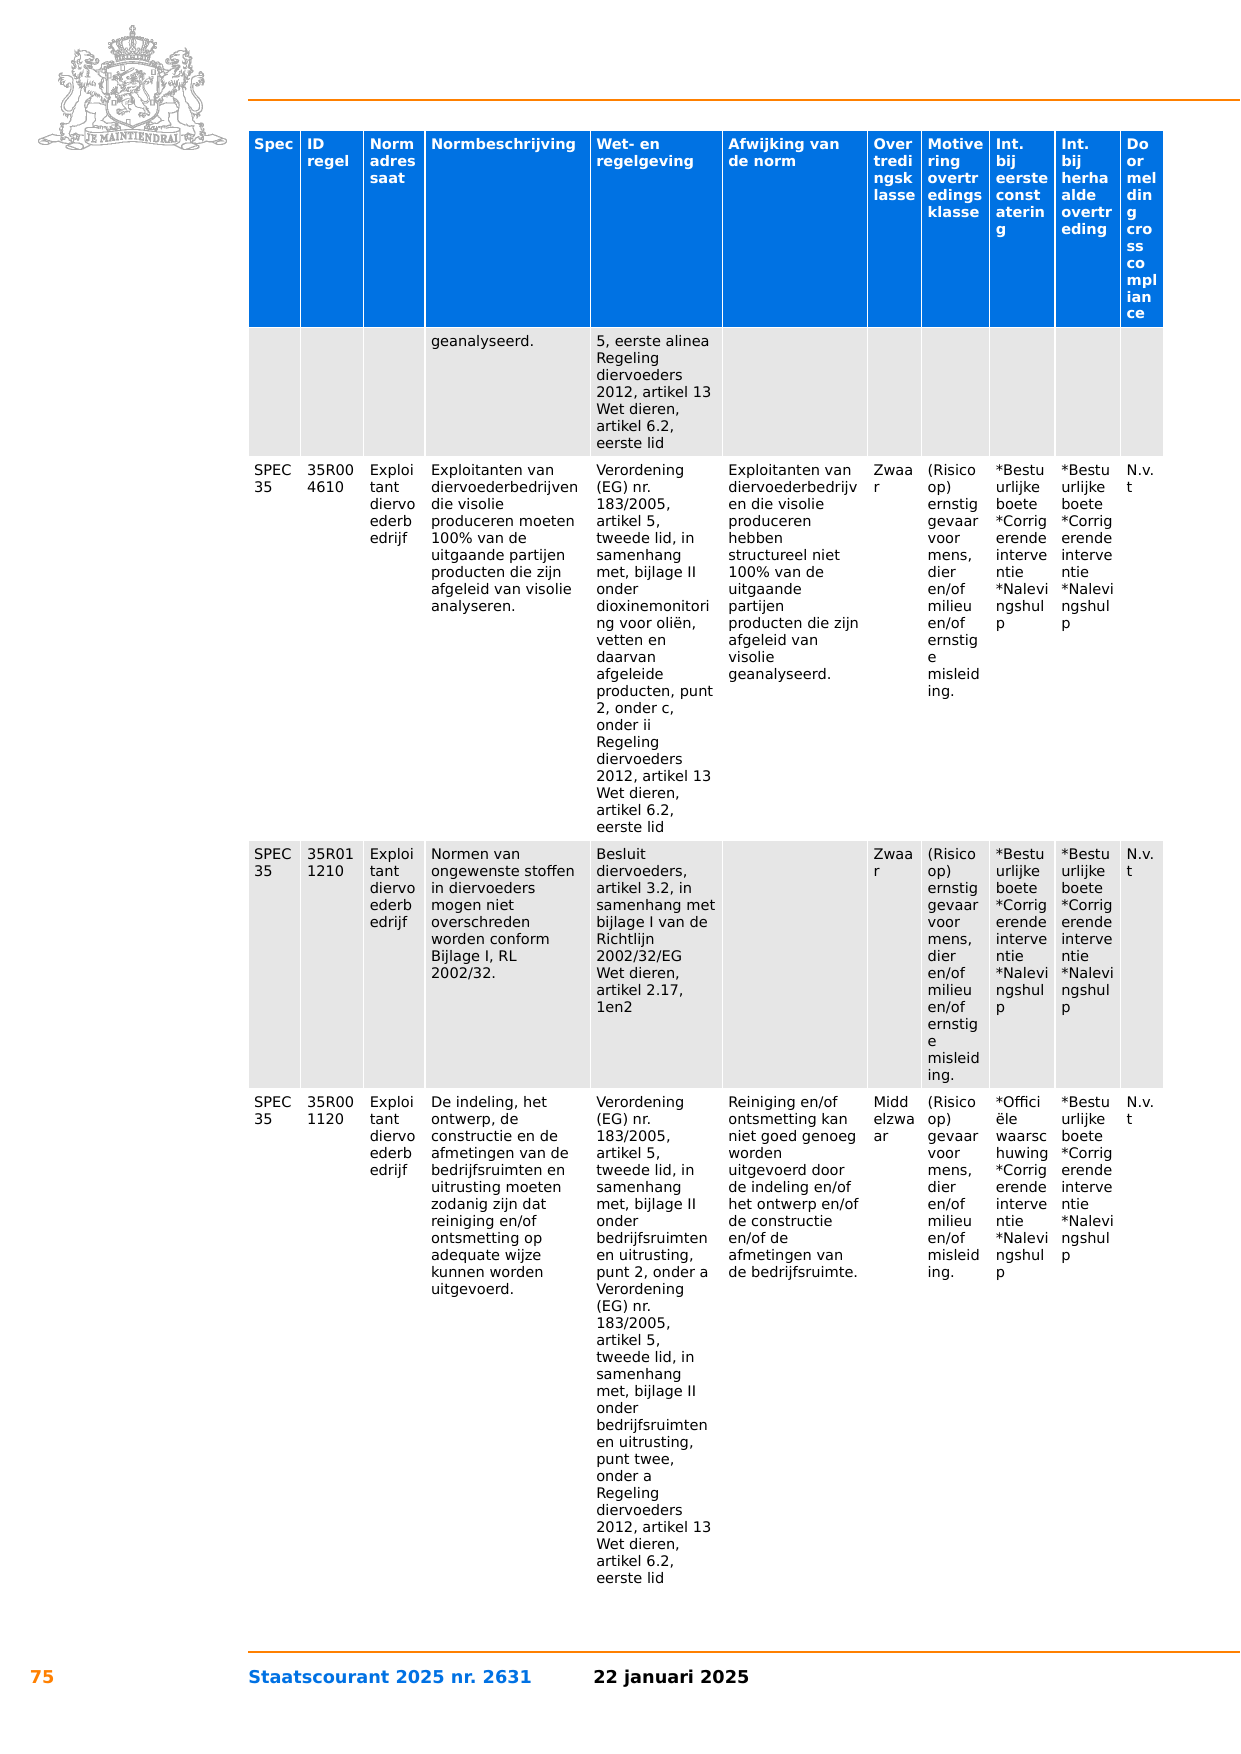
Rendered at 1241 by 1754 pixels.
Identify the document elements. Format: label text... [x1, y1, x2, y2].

table_cell Exploitanten van diervoederbedrijven die visolie produceren hebben structureel niet 100% van de uitgaande partijen producten die zijn afgeleid van visolie geanalyseerd. [723, 458, 867, 840]
table_cell Besluit diervoeders, artikel 3.2, in samenhang met bijlage I van de Richtlijn 2002/32/EG Wet dieren, artikel 2.17, 1en2 [591, 841, 722, 1088]
table_cell (Risico op) ernstig gevaar voor mens, dier en/of milieu en/of ernstige misleiding. [922, 458, 989, 840]
table_cell Verordening (EG) nr. 183/2005, artikel 5, tweede lid, in samenhang met, bijlage II onder bedrijfsruimten en uitrusting, punt 2, onder a Verordening (EG) nr. 183/2005, artikel 5, tweede lid, in samenhang met, bijlage II onder bedrijfsruimten en uitrusting, punt twee, onder a Regeling diervoeders 2012, artikel 13 Wet dieren, artikel 6.2, eerste lid [591, 1090, 722, 1591]
table_cell *Bestuurlijke boete *Corrigerende interventie *Nalevingshulp [990, 458, 1054, 840]
table_header Doormelding cross compliance [1121, 131, 1163, 327]
table_cell [1056, 328, 1120, 456]
table_cell Middelzwaar [868, 1090, 921, 1591]
table_cell Reiniging en/of ontsmetting kan niet goed genoeg worden uitgevoerd door de indeling en/of het ontwerp en/of de constructie en/of de afmetingen van de bedrijfsruimte. [723, 1090, 867, 1591]
table_header Int. bij herhaalde overtreding [1056, 131, 1120, 327]
table_cell [364, 328, 424, 456]
table_cell Exploitant diervoederbedrijf [364, 1090, 424, 1591]
table_cell Exploitant diervoederbedrijf [364, 458, 424, 840]
table_header Wet- en regelgeving [591, 131, 722, 327]
table_header Spec [249, 131, 300, 327]
table_cell [868, 328, 921, 456]
table_cell Exploitant diervoederbedrijf [364, 841, 424, 1088]
table_cell *Bestuurlijke boete *Corrigerende interventie *Nalevingshulp [1056, 458, 1120, 840]
table_cell Normen van ongewenste stoffen in diervoeders mogen niet overschreden worden conform Bijlage I, RL 2002/32. [426, 841, 590, 1088]
table_cell N.v.t [1121, 458, 1163, 840]
table_cell Zwaar [868, 458, 921, 840]
table_cell 35R004610 [301, 458, 363, 840]
table_cell SPEC35 [249, 1090, 300, 1591]
table_cell SPEC35 [249, 458, 300, 840]
table_cell N.v.t [1121, 1090, 1163, 1591]
table_header Motivering overtredingsklasse [922, 131, 989, 327]
table_cell *Officiële waarschuwing *Corrigerende interventie *Nalevingshulp [990, 1090, 1054, 1591]
table_cell Zwaar [868, 841, 921, 1088]
table_header Int. bij eerste constatering [990, 131, 1054, 327]
table_cell *Bestuurlijke boete *Corrigerende interventie *Nalevingshulp [1056, 841, 1120, 1088]
table_cell (Risico op) ernstig gevaar voor mens, dier en/of milieu en/of ernstige misleiding. [922, 841, 989, 1088]
table_cell [301, 328, 363, 456]
table_cell (Risico op) gevaar voor mens, dier en/of milieu en/of misleiding. [922, 1090, 989, 1591]
table_cell geanalyseerd. [426, 328, 590, 456]
table_cell [723, 841, 867, 1088]
table_header Normadressaat [364, 131, 424, 327]
table_cell N.v.t [1121, 841, 1163, 1088]
table_header Normbeschrijving [426, 131, 590, 327]
table_header Afwijking van de norm [723, 131, 867, 327]
table_header ID regel [301, 131, 363, 327]
table_cell 35R001120 [301, 1090, 363, 1591]
table_cell 5, eerste alinea Regeling diervoeders 2012, artikel 13 Wet dieren, artikel 6.2, eerste lid [591, 328, 722, 456]
table_cell 35R011210 [301, 841, 363, 1088]
table_cell SPEC35 [249, 841, 300, 1088]
table_cell [723, 328, 867, 456]
picture [38, 25, 227, 150]
table_cell [1121, 328, 1163, 456]
table_header Overtredingsklasse [868, 131, 921, 327]
table_cell [249, 328, 300, 456]
table_cell *Bestuurlijke boete *Corrigerende interventie *Nalevingshulp [990, 841, 1054, 1088]
table_cell De indeling, het ontwerp, de constructie en de afmetingen van de bedrijfsruimten en uitrusting moeten zodanig zijn dat reiniging en/of ontsmetting op adequate wijze kunnen worden uitgevoerd. [426, 1090, 590, 1591]
table_cell [990, 328, 1054, 456]
table_cell Verordening (EG) nr. 183/2005, artikel 5, tweede lid, in samenhang met, bijlage II onder dioxinemonitoring voor oliën, vetten en daarvan afgeleide producten, punt 2, onder c, onder ii Regeling diervoeders 2012, artikel 13 Wet dieren, artikel 6.2, eerste lid [591, 458, 722, 840]
table_cell [922, 328, 989, 456]
table_cell Exploitanten van diervoederbedrijven die visolie produceren moeten 100% van de uitgaande partijen producten die zijn afgeleid van visolie analyseren. [426, 458, 590, 840]
table_cell *Bestuurlijke boete *Corrigerende interventie *Nalevingshulp [1056, 1090, 1120, 1591]
